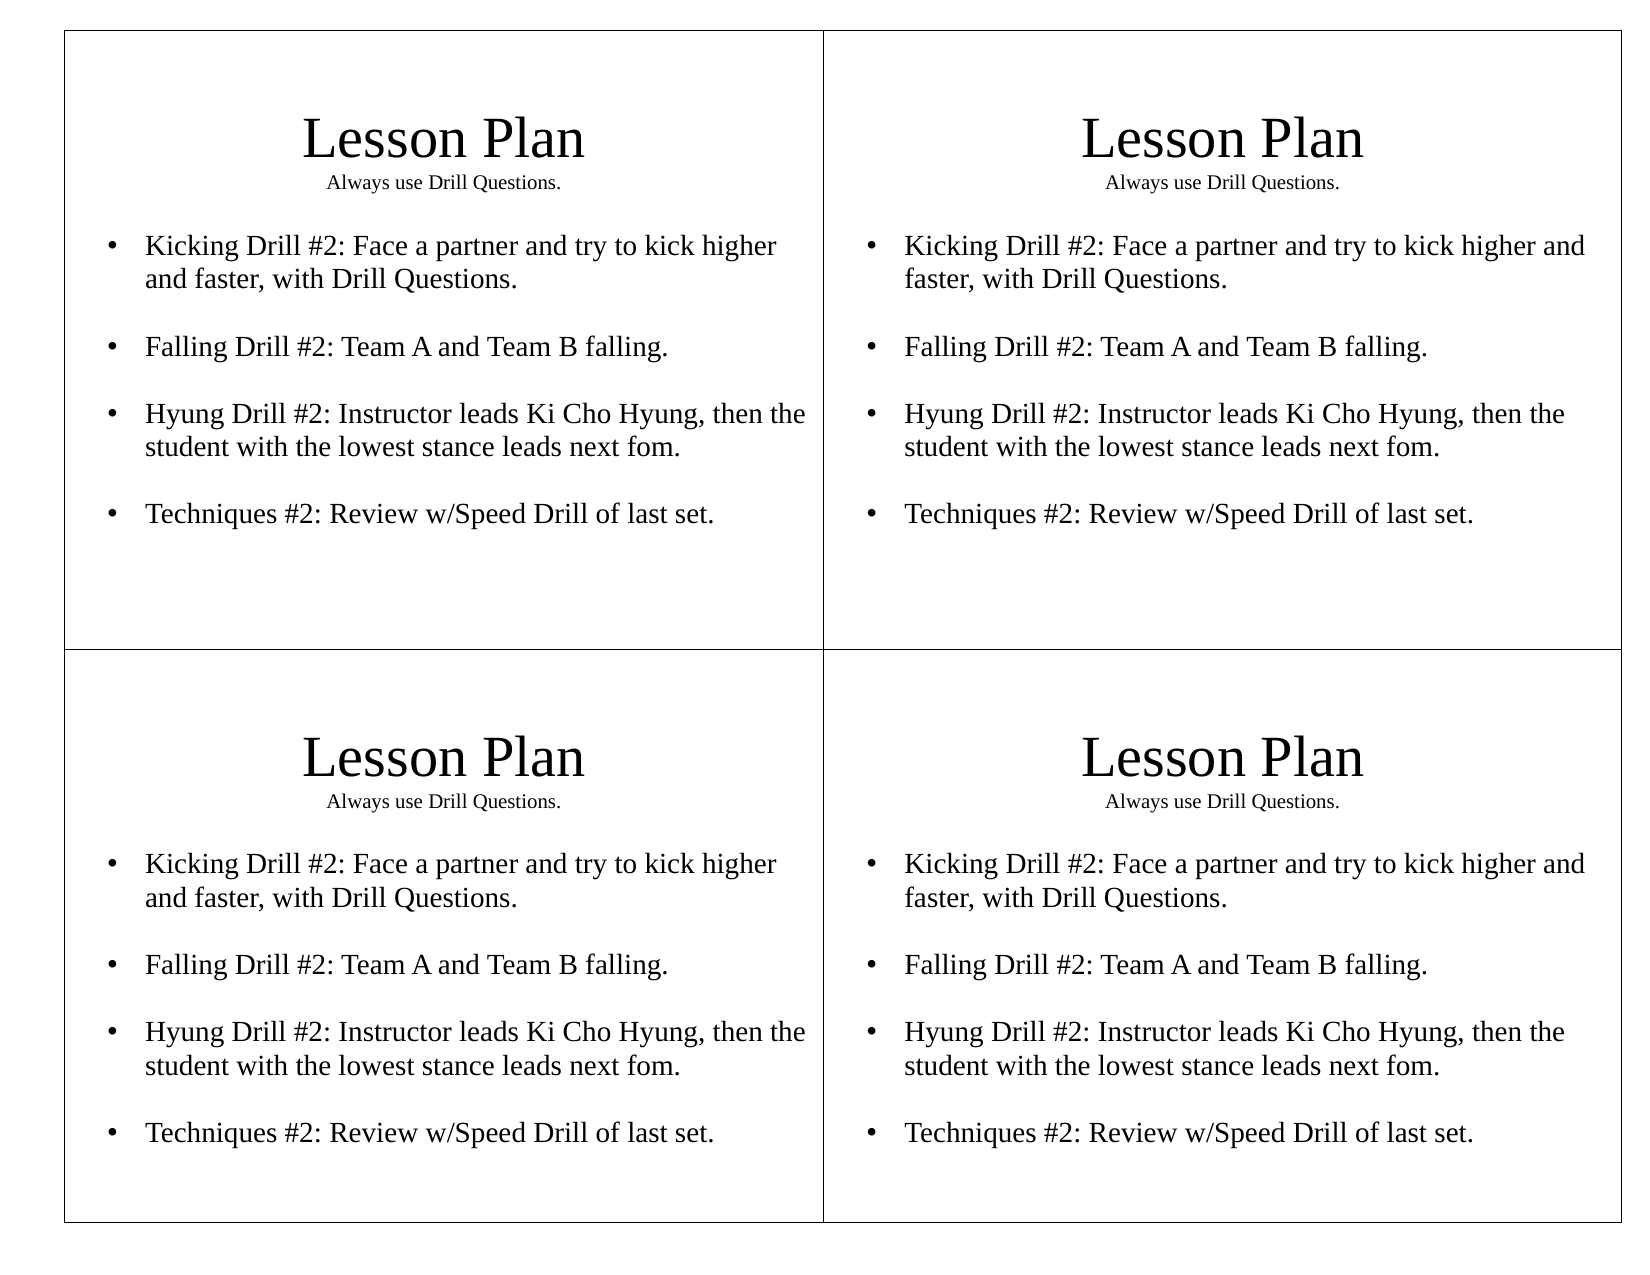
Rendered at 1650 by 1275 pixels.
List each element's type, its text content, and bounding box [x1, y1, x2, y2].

table_header Lesson Plan Always use Drill Questions. Kicking Drill #2: Face a partner and try to kick higher and faster, with Drill Questions. Falling Drill #2: Team A and Team B falling. Hyung Drill #2: Instructor leads Ki Cho Hyung, then the student with the lowest stance leads next fom. Techniques #2: Review w/Speed Drill of last set. [65, 31, 823, 649]
table_cell Lesson Plan Always use Drill Questions. Kicking Drill #2: Face a partner and try to kick higher and faster, with Drill Questions. Falling Drill #2: Team A and Team B falling. Hyung Drill #2: Instructor leads Ki Cho Hyung, then the student with the lowest stance leads next fom. Techniques #2: Review w/Speed Drill of last set. [824, 650, 1621, 1222]
table_header Lesson Plan Always use Drill Questions. Kicking Drill #2: Face a partner and try to kick higher and faster, with Drill Questions. Falling Drill #2: Team A and Team B falling. Hyung Drill #2: Instructor leads Ki Cho Hyung, then the student with the lowest stance leads next fom. Techniques #2: Review w/Speed Drill of last set. [824, 31, 1621, 649]
table_cell Lesson Plan Always use Drill Questions. Kicking Drill #2: Face a partner and try to kick higher and faster, with Drill Questions. Falling Drill #2: Team A and Team B falling. Hyung Drill #2: Instructor leads Ki Cho Hyung, then the student with the lowest stance leads next fom. Techniques #2: Review w/Speed Drill of last set. [65, 650, 823, 1222]
